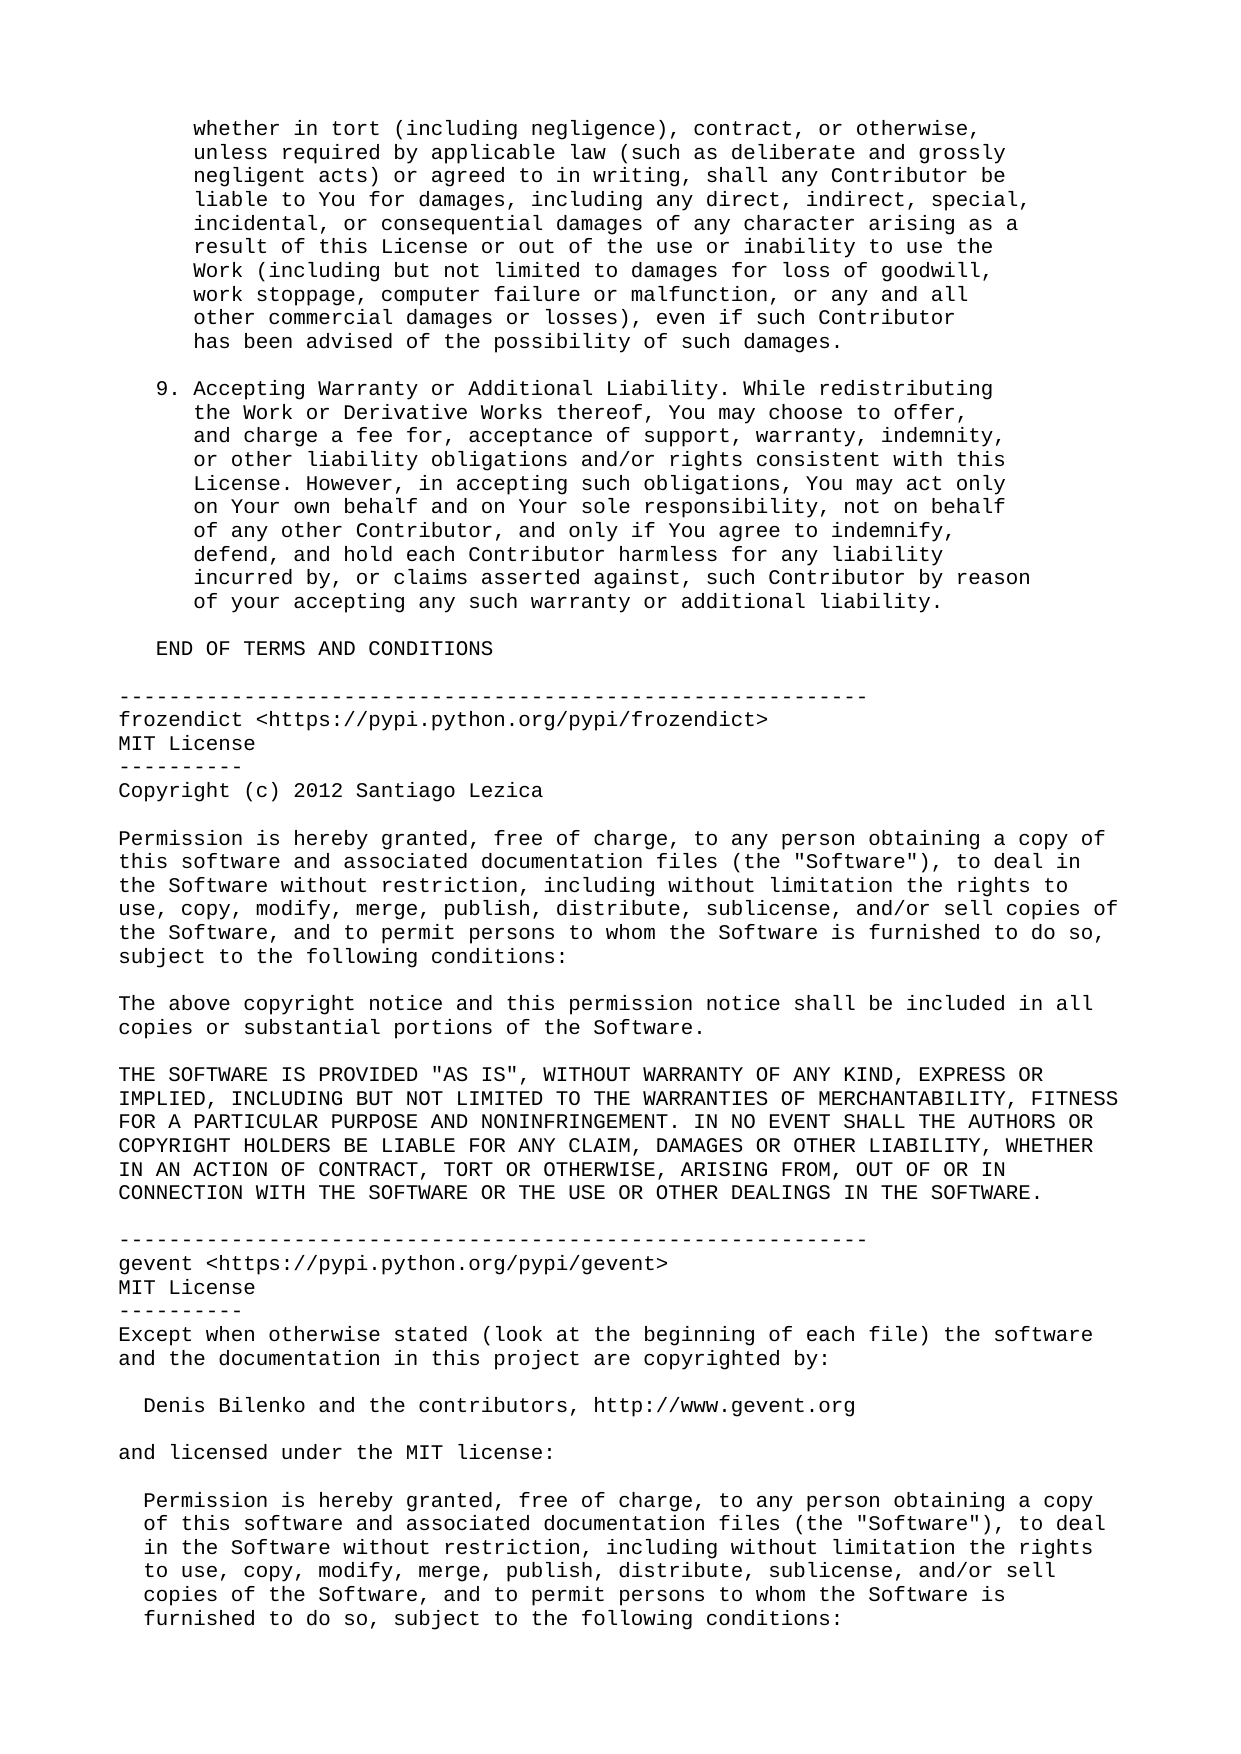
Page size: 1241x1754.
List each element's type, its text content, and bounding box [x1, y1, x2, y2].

text and charge a fee for, acceptance of support, warranty, indemnity, [118, 426, 1122, 449]
text ---------- [118, 757, 1122, 780]
text Denis Bilenko and the contributors, http://www.gevent.org [118, 1395, 1122, 1419]
text and licensed under the MIT license: [118, 1442, 1122, 1466]
text Work (including but not limited to damages for loss of goodwill, [118, 260, 1122, 284]
text gevent <https://pypi.python.org/pypi/gevent> [118, 1253, 1122, 1277]
text MIT License [118, 1277, 1122, 1300]
text ------------------------------------------------------------ [118, 1229, 1122, 1253]
text the Work or Derivative Works thereof, You may choose to offer, [118, 402, 1122, 426]
text other commercial damages or losses), even if such Contributor [118, 307, 1122, 331]
text work stoppage, computer failure or malfunction, or any and all [118, 284, 1122, 307]
text The above copyright notice and this permission notice shall be included in all copies or substantial portions of the Software. [118, 993, 1122, 1040]
text frozendict <https://pypi.python.org/pypi/frozendict> [118, 709, 1122, 733]
text has been advised of the possibility of such damages. [118, 331, 1122, 354]
text furnished to do so, subject to the following conditions: [118, 1608, 1122, 1631]
text THE SOFTWARE IS PROVIDED "AS IS", WITHOUT WARRANTY OF ANY KIND, EXPRESS OR IMPLIED, INCLUDING BUT NOT LIMITED TO THE WARRANTIES OF MERCHANTABILITY, FITNESS FOR A PARTICULAR PURPOSE AND NONINFRINGEMENT. IN NO EVENT SHALL THE AUTHORS OR COPYRIGHT HOLDERS BE LIABLE FOR ANY CLAIM, DAMAGES OR OTHER LIABILITY, WHETHER IN AN ACTION OF CONTRACT, TORT OR OTHERWISE, ARISING FROM, OUT OF OR IN CONNECTION WITH THE SOFTWARE OR THE USE OR OTHER DEALINGS IN THE SOFTWARE. [118, 1064, 1122, 1206]
text License. However, in accepting such obligations, You may act only [118, 473, 1122, 496]
text Permission is hereby granted, free of charge, to any person obtaining a copy [118, 1489, 1122, 1513]
text Copyright (c) 2012 Santiago Lezica [118, 780, 1122, 804]
text of this software and associated documentation files (the "Software"), to deal [118, 1513, 1122, 1537]
text result of this License or out of the use or inability to use the [118, 236, 1122, 260]
text defend, and hold each Contributor harmless for any liability [118, 544, 1122, 567]
text on Your own behalf and on Your sole responsibility, not on behalf [118, 496, 1122, 520]
text 9. Accepting Warranty or Additional Liability. While redistributing [118, 378, 1122, 402]
text incurred by, or claims asserted against, such Contributor by reason [118, 567, 1122, 591]
text unless required by applicable law (such as deliberate and grossly [118, 142, 1122, 165]
text of your accepting any such warranty or additional liability. [118, 591, 1122, 615]
text whether in tort (including negligence), contract, or otherwise, [118, 118, 1122, 142]
text Permission is hereby granted, free of charge, to any person obtaining a copy of this software and associated documentation files (the "Software"), to deal in the Software without restriction, including without limitation the rights to use, copy, modify, merge, publish, distribute, sublicense, and/or sell copies of the Software, and to permit persons to whom the Software is furnished to do so, subject to the following conditions: [118, 827, 1122, 969]
text ------------------------------------------------------------ [118, 686, 1122, 709]
text ---------- [118, 1300, 1122, 1324]
text incidental, or consequential damages of any character arising as a [118, 213, 1122, 236]
text Except when otherwise stated (look at the beginning of each file) the software [118, 1324, 1122, 1348]
text copies of the Software, and to permit persons to whom the Software is [118, 1584, 1122, 1608]
text END OF TERMS AND CONDITIONS [118, 638, 1122, 662]
text and the documentation in this project are copyrighted by: [118, 1348, 1122, 1371]
text or other liability obligations and/or rights consistent with this [118, 449, 1122, 473]
text of any other Contributor, and only if You agree to indemnify, [118, 520, 1122, 544]
text liable to You for damages, including any direct, indirect, special, [118, 189, 1122, 213]
text MIT License [118, 733, 1122, 757]
text to use, copy, modify, merge, publish, distribute, sublicense, and/or sell [118, 1561, 1122, 1584]
text in the Software without restriction, including without limitation the rights [118, 1537, 1122, 1561]
text negligent acts) or agreed to in writing, shall any Contributor be [118, 165, 1122, 189]
